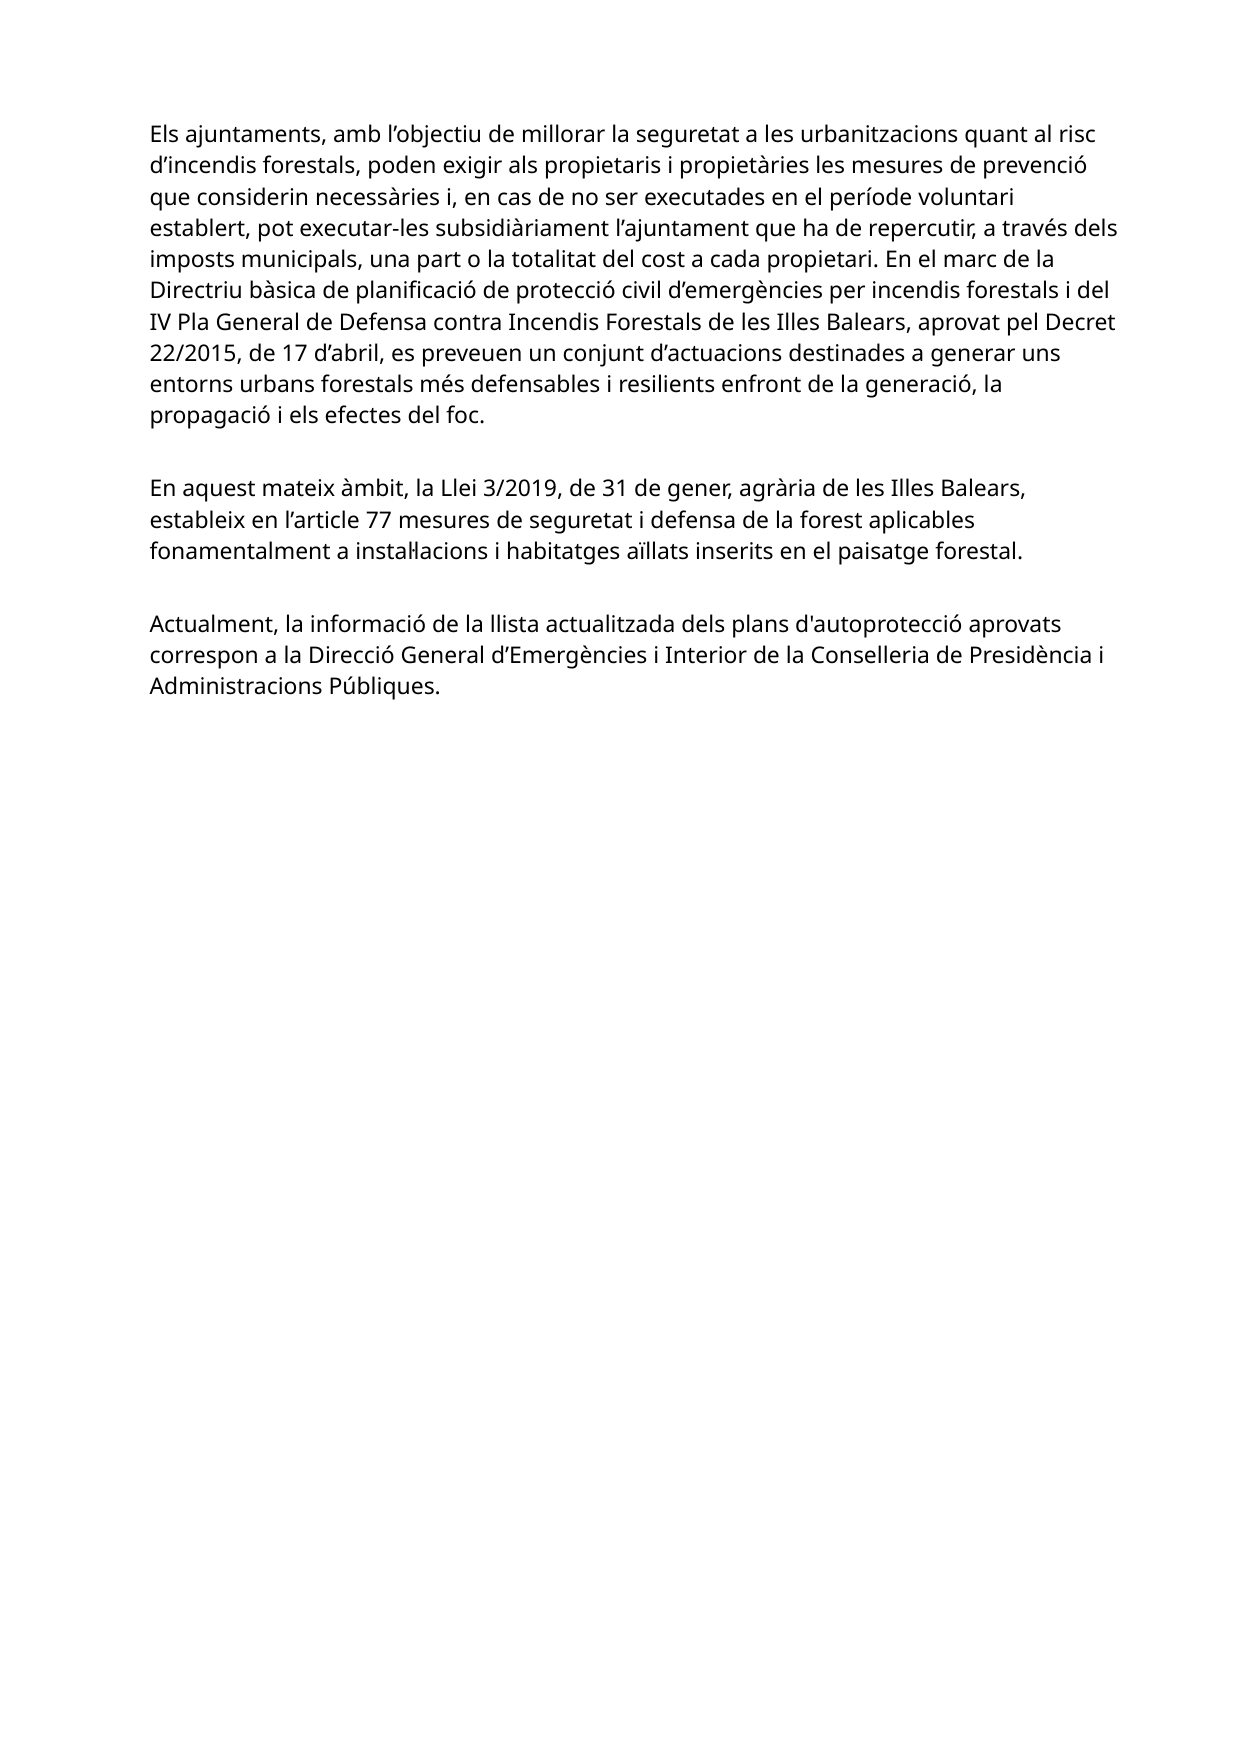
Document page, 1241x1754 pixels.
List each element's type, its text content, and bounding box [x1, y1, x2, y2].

text En aquest mateix àmbit, la Llei 3/2019, de 31 de gener, agrària de les Illes Balears, estableix en l’article 77 mesures de seguretat i defensa de la forest aplicables fonamentalment a instal·lacions i habitatges aïllats inserits en el paisatge forestal. [149, 472, 1122, 566]
text Els ajuntaments, amb l’objectiu de millorar la seguretat a les urbanitzacions quant al risc d’incendis forestals, poden exigir als propietaris i propietàries les mesures de prevenció que considerin necessàries i, en cas de no ser executades en el període voluntari establert, pot executar-les subsidiàriament l’ajuntament que ha de repercutir, a través dels imposts municipals, una part o la totalitat del cost a cada propietari. En el marc de la Directriu bàsica de planificació de protecció civil d’emergències per incendis forestals i del IV Pla General de Defensa contra Incendis Forestals de les Illes Balears, aprovat pel Decret 22/2015, de 17 d’abril, es preveuen un conjunt d’actuacions destinades a generar uns entorns urbans forestals més defensables i resilients enfront de la generació, la propagació i els efectes del foc. [149, 118, 1122, 431]
text Actualment, la informació de la llista actualitzada dels plans d'autoprotecció aprovats correspon a la Direcció General d’Emergències i Interior de la Conselleria de Presidència i Administracions Públiques. [149, 608, 1122, 701]
